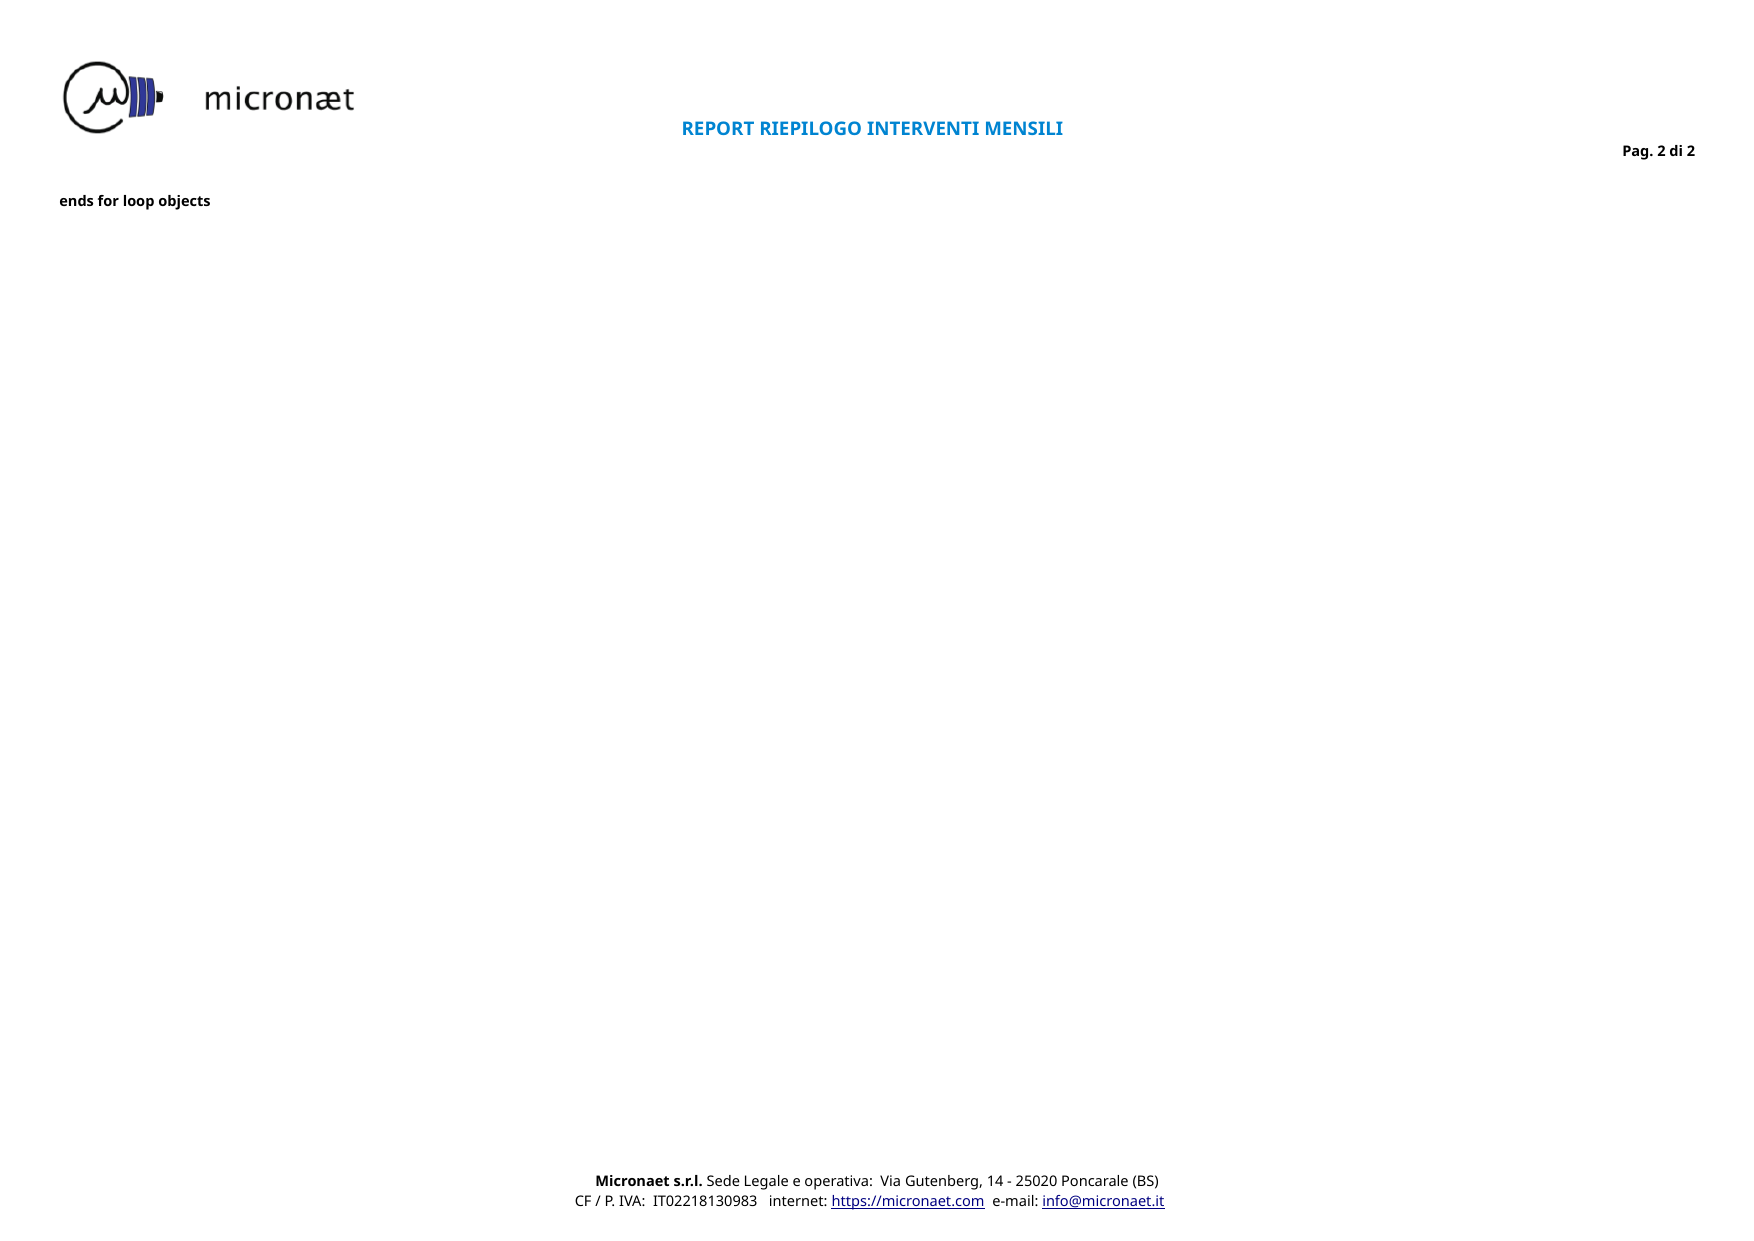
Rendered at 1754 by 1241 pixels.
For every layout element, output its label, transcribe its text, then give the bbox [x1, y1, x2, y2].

picture [59, 59, 358, 136]
text ends for loop objects [59, 191, 1695, 211]
